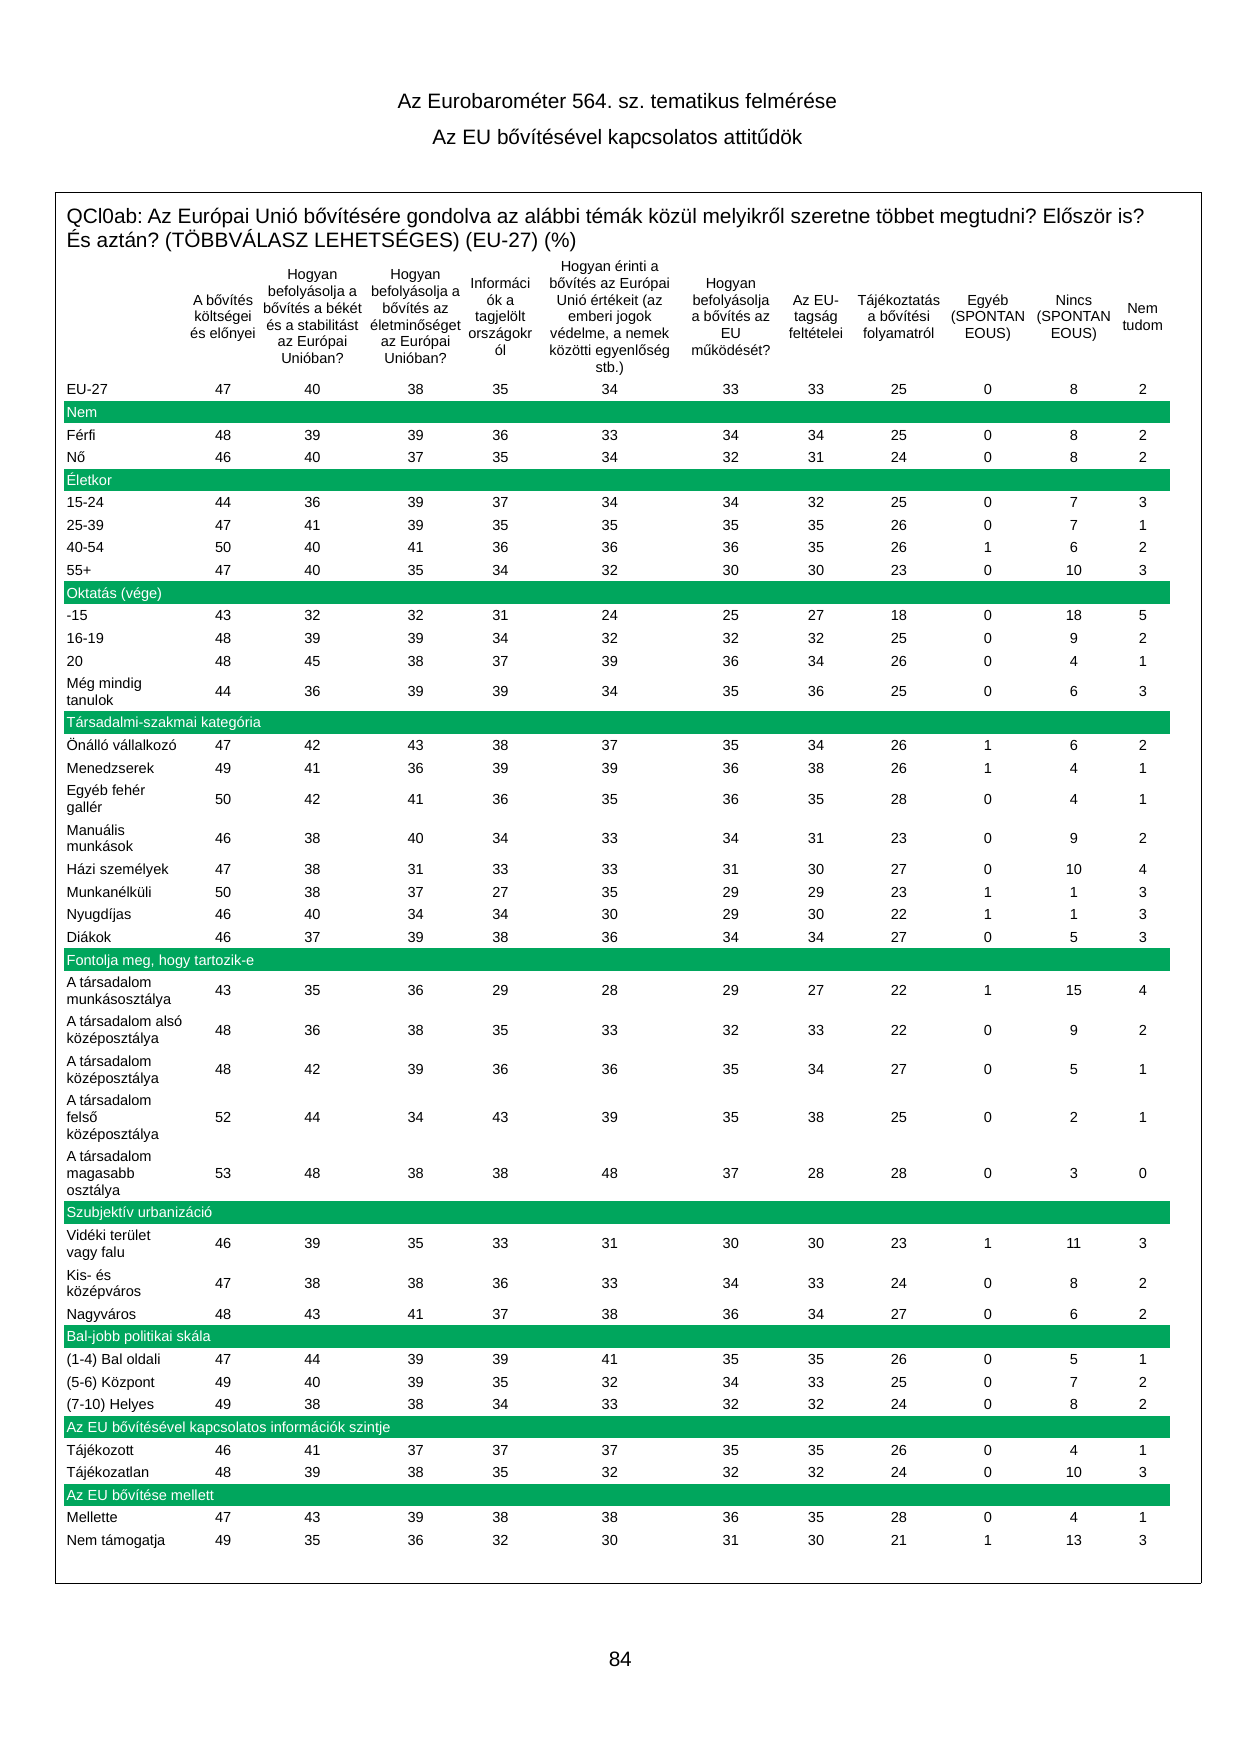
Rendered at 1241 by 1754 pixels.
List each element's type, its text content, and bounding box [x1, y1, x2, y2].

table_cell 35 [684, 514, 777, 536]
table_cell 2 [1115, 1010, 1170, 1049]
table_cell 27 [778, 604, 854, 627]
table_cell 35 [465, 514, 535, 536]
table_cell 8 [1032, 1263, 1115, 1303]
table_cell 2 [1115, 1370, 1170, 1393]
table_cell 34 [778, 1303, 854, 1325]
table_cell 32 [259, 604, 366, 627]
table_cell 47 [187, 514, 259, 536]
table_cell 3 [1115, 491, 1170, 514]
table_cell 2 [1115, 1393, 1170, 1416]
table_cell 26 [854, 1348, 943, 1370]
table_cell 39 [366, 514, 465, 536]
table_cell 32 [465, 1529, 535, 1551]
table_cell Nem tudom [1115, 255, 1170, 378]
table_cell 36 [259, 491, 366, 514]
table_cell Nő [64, 446, 187, 468]
table_cell 7 [1032, 1370, 1115, 1393]
table_cell 40 [259, 903, 366, 926]
table_cell 34 [778, 423, 854, 446]
table_cell 36 [259, 1010, 366, 1049]
table_cell 41 [366, 779, 465, 818]
table_cell 36 [535, 926, 684, 948]
table_cell 1 [1115, 1506, 1170, 1529]
table_cell 36 [465, 779, 535, 818]
table_cell 35 [778, 1348, 854, 1370]
table_cell 1 [943, 1529, 1032, 1551]
table_cell 39 [366, 491, 465, 514]
table_cell 1 [943, 903, 1032, 926]
table_cell 38 [465, 734, 535, 756]
table_cell 24 [535, 604, 684, 627]
table_cell 44 [259, 1089, 366, 1145]
table_cell 27 [854, 858, 943, 880]
table_cell 11 [1032, 1224, 1115, 1263]
table_cell 43 [366, 734, 465, 756]
table_cell 32 [684, 1393, 777, 1416]
table_cell 0 [943, 423, 1032, 446]
table_cell 1 [1032, 903, 1115, 926]
table_cell 38 [366, 1145, 465, 1201]
table_cell 2 [1115, 819, 1170, 858]
table_cell 48 [187, 1010, 259, 1049]
table_cell 38 [259, 1393, 366, 1416]
table_cell 34 [778, 926, 854, 948]
table_cell 37 [465, 1438, 535, 1461]
table_cell 34 [465, 819, 535, 858]
table_cell 38 [535, 1506, 684, 1529]
table_cell 0 [943, 378, 1032, 401]
table_cell Hogyan befolyásolja a bővítés az EU működését? [684, 255, 777, 378]
table_cell 33 [684, 378, 777, 401]
table_cell 37 [535, 734, 684, 756]
table_cell 26 [854, 514, 943, 536]
table_cell 22 [854, 903, 943, 926]
table_cell EU-27 [64, 378, 187, 401]
table_cell 1 [1115, 779, 1170, 818]
table_cell 47 [187, 1348, 259, 1370]
table_cell 35 [465, 1370, 535, 1393]
table_cell 15 [1032, 971, 1115, 1010]
table_cell 40 [259, 446, 366, 468]
table_cell 32 [684, 446, 777, 468]
table_cell 34 [535, 672, 684, 711]
table_cell Bal-jobb politikai skála [64, 1325, 1170, 1348]
table_cell 42 [259, 1050, 366, 1089]
table_cell 38 [366, 649, 465, 672]
table_cell 34 [684, 491, 777, 514]
table_cell 39 [366, 926, 465, 948]
table_cell 33 [535, 819, 684, 858]
table_cell 2 [1115, 1303, 1170, 1325]
table_cell 1 [943, 1224, 1032, 1263]
table_cell 38 [465, 926, 535, 948]
table_cell Férfi [64, 423, 187, 446]
table_cell 35 [684, 1050, 777, 1089]
table_cell 39 [465, 672, 535, 711]
table_cell 35 [684, 1089, 777, 1145]
table_cell 24 [854, 1393, 943, 1416]
table_cell 34 [684, 819, 777, 858]
table_cell 1 [1115, 756, 1170, 779]
table_cell 37 [259, 926, 366, 948]
table_cell 34 [465, 903, 535, 926]
table_cell 25 [854, 378, 943, 401]
table_cell 0 [943, 514, 1032, 536]
table_cell 0 [943, 559, 1032, 581]
table_cell 35 [465, 1010, 535, 1049]
table_cell 4 [1032, 756, 1115, 779]
table_cell 4 [1032, 779, 1115, 818]
table_cell 38 [366, 1393, 465, 1416]
table_cell 16-19 [64, 627, 187, 649]
table_cell 40-54 [64, 536, 187, 559]
table_cell 50 [187, 779, 259, 818]
table_cell 32 [684, 1010, 777, 1049]
table_cell 0 [943, 1089, 1032, 1145]
table_cell 18 [854, 604, 943, 627]
table_cell 1 [943, 880, 1032, 903]
table_cell Tájékoztatás a bővítési folyamatról [854, 255, 943, 378]
table_cell 34 [465, 627, 535, 649]
table_cell 41 [366, 536, 465, 559]
table_cell 4 [1115, 971, 1170, 1010]
table_cell 37 [366, 1438, 465, 1461]
table_cell 30 [778, 1224, 854, 1263]
table_cell 35 [778, 1438, 854, 1461]
table_cell 33 [778, 1370, 854, 1393]
table_cell 30 [778, 559, 854, 581]
table_cell 37 [684, 1145, 777, 1201]
table_cell 38 [259, 858, 366, 880]
table_cell 48 [187, 423, 259, 446]
table_cell 10 [1032, 858, 1115, 880]
table_cell 29 [465, 971, 535, 1010]
table_cell 36 [465, 536, 535, 559]
table_cell Nem támogatja [64, 1529, 187, 1551]
table_cell 0 [943, 627, 1032, 649]
table_cell 43 [259, 1303, 366, 1325]
table_cell 13 [1032, 1529, 1115, 1551]
table_cell 9 [1032, 1010, 1115, 1049]
table_cell 39 [366, 1348, 465, 1370]
table_cell 0 [943, 926, 1032, 948]
table_cell 3 [1115, 672, 1170, 711]
table_cell 40 [259, 536, 366, 559]
table_cell 39 [366, 672, 465, 711]
table_cell 35 [684, 734, 777, 756]
table_cell 32 [684, 1461, 777, 1483]
table_cell 3 [1032, 1145, 1115, 1201]
table_cell 38 [259, 1263, 366, 1303]
table_cell 33 [465, 1224, 535, 1263]
table_cell 1 [1115, 1089, 1170, 1145]
table_cell 5 [1032, 1348, 1115, 1370]
table_cell 32 [778, 1393, 854, 1416]
table_cell 24 [854, 1263, 943, 1303]
table_cell 2 [1115, 1263, 1170, 1303]
table_cell 32 [366, 604, 465, 627]
table_cell Társadalmi-szakmai kategória [64, 711, 1170, 734]
table_cell Diákok [64, 926, 187, 948]
table_cell Hogyan érinti a bővítés az Európai Unió értékeit (az emberi jogok védelme, a nemek közötti egyenlőség stb.) [535, 255, 684, 378]
table_cell 39 [465, 756, 535, 779]
table_cell 31 [684, 858, 777, 880]
table_cell 31 [366, 858, 465, 880]
table_cell 35 [259, 1529, 366, 1551]
table_cell 29 [684, 903, 777, 926]
table_cell Fontolja meg, hogy tartozik-e [64, 948, 1170, 971]
table_cell 35 [778, 536, 854, 559]
table_cell 32 [684, 627, 777, 649]
table_cell 55+ [64, 559, 187, 581]
table_cell 31 [778, 819, 854, 858]
table_cell (7-10) Helyes [64, 1393, 187, 1416]
table_cell 38 [259, 819, 366, 858]
table_cell 1 [1115, 514, 1170, 536]
table_cell A bővítés költségei és előnyei [187, 255, 259, 378]
table_cell 47 [187, 559, 259, 581]
table_cell 0 [943, 1010, 1032, 1049]
table_cell 39 [259, 627, 366, 649]
table_cell 26 [854, 649, 943, 672]
table_cell 18 [1032, 604, 1115, 627]
table_cell 40 [259, 1370, 366, 1393]
table_cell 42 [259, 779, 366, 818]
table_cell 0 [943, 672, 1032, 711]
table_cell (5-6) Központ [64, 1370, 187, 1393]
table_cell 26 [854, 734, 943, 756]
table_cell 36 [366, 1529, 465, 1551]
table_cell 35 [535, 514, 684, 536]
table_cell 26 [854, 536, 943, 559]
table_cell 0 [943, 1303, 1032, 1325]
table_cell 38 [366, 1263, 465, 1303]
table_cell 6 [1032, 536, 1115, 559]
table_cell 2 [1115, 446, 1170, 468]
table_cell 1 [943, 734, 1032, 756]
table_cell 5 [1115, 604, 1170, 627]
table_cell 31 [535, 1224, 684, 1263]
table_cell 43 [187, 971, 259, 1010]
table_cell 27 [854, 926, 943, 948]
table_cell 2 [1115, 378, 1170, 401]
table_cell 40 [259, 559, 366, 581]
table_cell 31 [684, 1529, 777, 1551]
table_cell 33 [778, 1263, 854, 1303]
table_cell 35 [465, 1461, 535, 1483]
table_cell Manuális munkások [64, 819, 187, 858]
table_cell 2 [1115, 536, 1170, 559]
table_cell 23 [854, 880, 943, 903]
table_cell 36 [535, 536, 684, 559]
table_cell Nyugdíjas [64, 903, 187, 926]
table_cell 26 [854, 756, 943, 779]
table_cell 29 [684, 971, 777, 1010]
table_cell 2 [1115, 734, 1170, 756]
table_cell 0 [943, 779, 1032, 818]
table_cell 0 [943, 1393, 1032, 1416]
table_cell 46 [187, 1438, 259, 1461]
table_cell 33 [778, 378, 854, 401]
table_cell 39 [259, 1224, 366, 1263]
table_cell 25 [854, 627, 943, 649]
table_cell 34 [366, 1089, 465, 1145]
table_cell 35 [465, 446, 535, 468]
table_cell Vidéki terület vagy falu [64, 1224, 187, 1263]
table_cell 5 [1032, 1050, 1115, 1089]
table_cell 34 [366, 903, 465, 926]
table_cell Szubjektív urbanizáció [64, 1201, 1170, 1224]
table_cell 28 [854, 1506, 943, 1529]
table_cell 38 [366, 378, 465, 401]
table_cell 23 [854, 559, 943, 581]
table_cell 0 [943, 1438, 1032, 1461]
table_cell Mellette [64, 1506, 187, 1529]
table_cell A társadalom magasabb osztálya [64, 1145, 187, 1201]
table_cell 1 [1032, 880, 1115, 903]
table_cell Nem [64, 401, 1170, 423]
table_cell 36 [366, 971, 465, 1010]
table_cell 41 [259, 756, 366, 779]
table_cell 34 [778, 1050, 854, 1089]
table_cell 34 [684, 1370, 777, 1393]
table_cell 15-24 [64, 491, 187, 514]
table_cell 24 [854, 1461, 943, 1483]
table_cell 35 [684, 1438, 777, 1461]
table_cell 34 [535, 378, 684, 401]
table_cell Hogyan befolyásolja a bővítés a békét és a stabilitást az Európai Unióban? [259, 255, 366, 378]
table_cell 35 [366, 1224, 465, 1263]
table_cell 34 [465, 1393, 535, 1416]
table_cell Munkanélküli [64, 880, 187, 903]
table_cell 47 [187, 734, 259, 756]
table_cell Menedzserek [64, 756, 187, 779]
table_cell 37 [535, 1438, 684, 1461]
table_cell 28 [535, 971, 684, 1010]
table_header QCl0ab: Az Európai Unió bővítésére gondolva az alábbi témák közül melyikről szeretne többet megtudni? Először is? És aztán? (TÖBBVÁLASZ LEHETSÉGES) (EU-27) (%) [64, 201, 1170, 255]
table_cell 36 [684, 1506, 777, 1529]
table_cell 53 [187, 1145, 259, 1201]
table_cell 10 [1032, 1461, 1115, 1483]
table_cell 40 [259, 378, 366, 401]
table_cell 25 [854, 1370, 943, 1393]
table_cell 35 [778, 779, 854, 818]
table_cell 38 [465, 1506, 535, 1529]
table_cell 29 [778, 880, 854, 903]
table_cell 36 [778, 672, 854, 711]
table_cell 35 [684, 672, 777, 711]
table_cell 28 [854, 1145, 943, 1201]
table_cell A társadalom felső középosztálya [64, 1089, 187, 1145]
table_cell 35 [535, 779, 684, 818]
table_cell 34 [535, 491, 684, 514]
table_cell 33 [535, 1393, 684, 1416]
table_cell 30 [535, 1529, 684, 1551]
table_cell 49 [187, 1529, 259, 1551]
table_cell 0 [943, 1461, 1032, 1483]
table_cell 1 [943, 536, 1032, 559]
table_cell 32 [778, 1461, 854, 1483]
table_cell 1 [1115, 1438, 1170, 1461]
table_cell 0 [943, 649, 1032, 672]
table_cell 27 [854, 1050, 943, 1089]
table_cell 37 [366, 446, 465, 468]
table_cell 2 [1115, 423, 1170, 446]
table_cell 4 [1115, 858, 1170, 880]
table_cell 33 [465, 858, 535, 880]
table_cell 45 [259, 649, 366, 672]
table_cell 34 [465, 559, 535, 581]
table_cell 5 [1032, 926, 1115, 948]
table_cell 35 [366, 559, 465, 581]
table_cell Egyéb (SPONTANEOUS) [943, 255, 1032, 378]
table_cell 25-39 [64, 514, 187, 536]
table_cell 52 [187, 1089, 259, 1145]
table_cell 43 [465, 1089, 535, 1145]
table_cell Házi személyek [64, 858, 187, 880]
table_cell 35 [465, 378, 535, 401]
table_cell 28 [854, 779, 943, 818]
table_cell 21 [854, 1529, 943, 1551]
table_cell 44 [187, 491, 259, 514]
table_cell 22 [854, 971, 943, 1010]
table_cell 48 [259, 1145, 366, 1201]
table_cell 36 [535, 1050, 684, 1089]
table_cell 8 [1032, 1393, 1115, 1416]
table_cell 29 [684, 880, 777, 903]
table_cell 32 [778, 627, 854, 649]
table_cell 3 [1115, 926, 1170, 948]
table_cell 41 [366, 1303, 465, 1325]
table_cell 35 [259, 971, 366, 1010]
table_cell 47 [187, 858, 259, 880]
table_cell Életkor [64, 469, 1170, 491]
table_cell 34 [684, 423, 777, 446]
table_cell 3 [1115, 880, 1170, 903]
table_cell 39 [259, 423, 366, 446]
table_cell 36 [465, 1050, 535, 1089]
table_cell 35 [778, 1506, 854, 1529]
table_cell 46 [187, 903, 259, 926]
table_cell 0 [943, 819, 1032, 858]
table_cell Tájékozott [64, 1438, 187, 1461]
table_cell 37 [366, 880, 465, 903]
table_cell 33 [535, 1263, 684, 1303]
table_cell 43 [187, 604, 259, 627]
table_cell 6 [1032, 1303, 1115, 1325]
table_cell 37 [465, 649, 535, 672]
table_cell 39 [259, 1461, 366, 1483]
table_cell 8 [1032, 423, 1115, 446]
table_cell 4 [1032, 649, 1115, 672]
table_cell Egyéb fehér gallér [64, 779, 187, 818]
table_cell 33 [535, 423, 684, 446]
table_cell 46 [187, 819, 259, 858]
table_cell 25 [684, 604, 777, 627]
table_cell 39 [366, 1050, 465, 1089]
table_cell 4 [1032, 1506, 1115, 1529]
table_cell Még mindig tanulok [64, 672, 187, 711]
table_cell 39 [535, 1089, 684, 1145]
table_cell 0 [943, 1348, 1032, 1370]
table_cell 34 [684, 1263, 777, 1303]
table_cell 37 [465, 491, 535, 514]
table_cell 30 [684, 1224, 777, 1263]
table_cell 20 [64, 649, 187, 672]
table_cell 40 [366, 819, 465, 858]
table_cell Tájékozatlan [64, 1461, 187, 1483]
table_cell 47 [187, 1263, 259, 1303]
table_cell 2 [1115, 627, 1170, 649]
table_cell Nincs (SPONTANEOUS) [1032, 255, 1115, 378]
table_cell 32 [535, 1370, 684, 1393]
table_cell 48 [187, 627, 259, 649]
table_cell 49 [187, 1370, 259, 1393]
table_cell 37 [465, 1303, 535, 1325]
table_cell Az EU-tagság feltételei [778, 255, 854, 378]
table_cell 43 [259, 1506, 366, 1529]
table_cell 1 [943, 971, 1032, 1010]
table_cell Nagyváros [64, 1303, 187, 1325]
table_cell 6 [1032, 734, 1115, 756]
table_cell 34 [778, 734, 854, 756]
table_cell 23 [854, 819, 943, 858]
table_cell 30 [684, 559, 777, 581]
table_cell 31 [778, 446, 854, 468]
table_cell 46 [187, 1224, 259, 1263]
table_cell A társadalom alsó középosztálya [64, 1010, 187, 1049]
table_cell 24 [854, 446, 943, 468]
table_cell 49 [187, 756, 259, 779]
table_cell 38 [778, 756, 854, 779]
table_cell 0 [943, 858, 1032, 880]
table_cell 22 [854, 1010, 943, 1049]
table_cell 9 [1032, 819, 1115, 858]
table_cell 36 [465, 423, 535, 446]
table_cell 39 [535, 756, 684, 779]
table_cell 44 [187, 672, 259, 711]
table_cell 35 [535, 880, 684, 903]
table_cell 28 [778, 1145, 854, 1201]
table_cell 3 [1115, 903, 1170, 926]
table_cell 0 [943, 491, 1032, 514]
table_cell 36 [684, 779, 777, 818]
table_cell A társadalom munkásosztálya [64, 971, 187, 1010]
table_cell 39 [366, 1370, 465, 1393]
table_cell 3 [1115, 1224, 1170, 1263]
table_cell 32 [535, 1461, 684, 1483]
table_cell 39 [535, 649, 684, 672]
table_cell (1-4) Bal oldali [64, 1348, 187, 1370]
table_cell [64, 255, 187, 378]
table_cell 3 [1115, 1529, 1170, 1551]
table_cell Az EU bővítése mellett [64, 1484, 1170, 1506]
table_cell 38 [535, 1303, 684, 1325]
table_cell 10 [1032, 559, 1115, 581]
table_cell 3 [1115, 559, 1170, 581]
table_cell 38 [778, 1089, 854, 1145]
table_cell 48 [187, 1050, 259, 1089]
table_cell Önálló vállalkozó [64, 734, 187, 756]
table_cell 50 [187, 536, 259, 559]
table_cell 1 [1115, 649, 1170, 672]
table_cell 8 [1032, 446, 1115, 468]
table_cell 4 [1032, 1438, 1115, 1461]
table_cell 32 [778, 491, 854, 514]
table_cell 1 [1115, 1050, 1170, 1089]
table_cell 27 [465, 880, 535, 903]
table_cell 46 [187, 446, 259, 468]
table_cell 0 [1115, 1145, 1170, 1201]
table_cell 35 [684, 1348, 777, 1370]
table_cell 48 [187, 649, 259, 672]
table_cell 1 [1115, 1348, 1170, 1370]
table_cell Kis- és középváros [64, 1263, 187, 1303]
table_cell 0 [943, 446, 1032, 468]
table_cell 42 [259, 734, 366, 756]
table_cell 31 [465, 604, 535, 627]
table_cell 36 [684, 649, 777, 672]
table_cell 48 [187, 1461, 259, 1483]
table_cell 44 [259, 1348, 366, 1370]
table_cell 36 [684, 1303, 777, 1325]
table_cell 38 [465, 1145, 535, 1201]
table_cell 33 [535, 1010, 684, 1049]
table_cell 0 [943, 1370, 1032, 1393]
table_cell 8 [1032, 378, 1115, 401]
table_cell Az EU bővítésével kapcsolatos információk szintje [64, 1416, 1170, 1438]
table_cell A társadalom középosztálya [64, 1050, 187, 1089]
table_cell 36 [366, 756, 465, 779]
table_cell 1 [943, 756, 1032, 779]
table_cell 39 [465, 1348, 535, 1370]
table_cell 25 [854, 491, 943, 514]
table_cell 0 [943, 1506, 1032, 1529]
table_cell 0 [943, 604, 1032, 627]
table_cell 25 [854, 672, 943, 711]
table_cell 41 [259, 514, 366, 536]
table_cell 32 [535, 559, 684, 581]
table_cell 7 [1032, 491, 1115, 514]
table_cell -15 [64, 604, 187, 627]
table_cell 2 [1032, 1089, 1115, 1145]
table_cell 39 [366, 627, 465, 649]
table_cell 25 [854, 1089, 943, 1145]
table_cell 48 [535, 1145, 684, 1201]
table_cell 27 [854, 1303, 943, 1325]
table_cell 41 [535, 1348, 684, 1370]
table_cell 0 [943, 1263, 1032, 1303]
table_cell 47 [187, 378, 259, 401]
table_cell Információk a tagjelölt országokról [465, 255, 535, 378]
table_cell 30 [778, 858, 854, 880]
table_cell 34 [684, 926, 777, 948]
table_cell 7 [1032, 514, 1115, 536]
table_cell 39 [366, 1506, 465, 1529]
table_cell 50 [187, 880, 259, 903]
table_cell 48 [187, 1303, 259, 1325]
table_cell 3 [1115, 1461, 1170, 1483]
table_cell 36 [684, 756, 777, 779]
table_cell 27 [778, 971, 854, 1010]
table_cell 6 [1032, 672, 1115, 711]
table_cell 30 [778, 1529, 854, 1551]
table_cell 26 [854, 1438, 943, 1461]
table_cell 41 [259, 1438, 366, 1461]
table_cell 34 [778, 649, 854, 672]
table_cell 38 [366, 1010, 465, 1049]
table_cell 36 [684, 536, 777, 559]
table_cell 23 [854, 1224, 943, 1263]
table_cell 9 [1032, 627, 1115, 649]
table_cell 46 [187, 926, 259, 948]
table_cell 32 [535, 627, 684, 649]
table_cell Hogyan befolyásolja a bővítés az életminőséget az Európai Unióban? [366, 255, 465, 378]
table_cell 33 [778, 1010, 854, 1049]
table_cell 30 [535, 903, 684, 926]
table_cell 30 [778, 903, 854, 926]
table_cell 36 [465, 1263, 535, 1303]
table_cell 35 [778, 514, 854, 536]
table_cell 49 [187, 1393, 259, 1416]
table_cell Oktatás (vége) [64, 581, 1170, 604]
table_cell 34 [535, 446, 684, 468]
table_cell 36 [259, 672, 366, 711]
table_cell 38 [366, 1461, 465, 1483]
table_cell 25 [854, 423, 943, 446]
table_cell 33 [535, 858, 684, 880]
table_cell 47 [187, 1506, 259, 1529]
table_cell 0 [943, 1145, 1032, 1201]
table_cell 38 [259, 880, 366, 903]
table_cell 39 [366, 423, 465, 446]
table_cell 0 [943, 1050, 1032, 1089]
